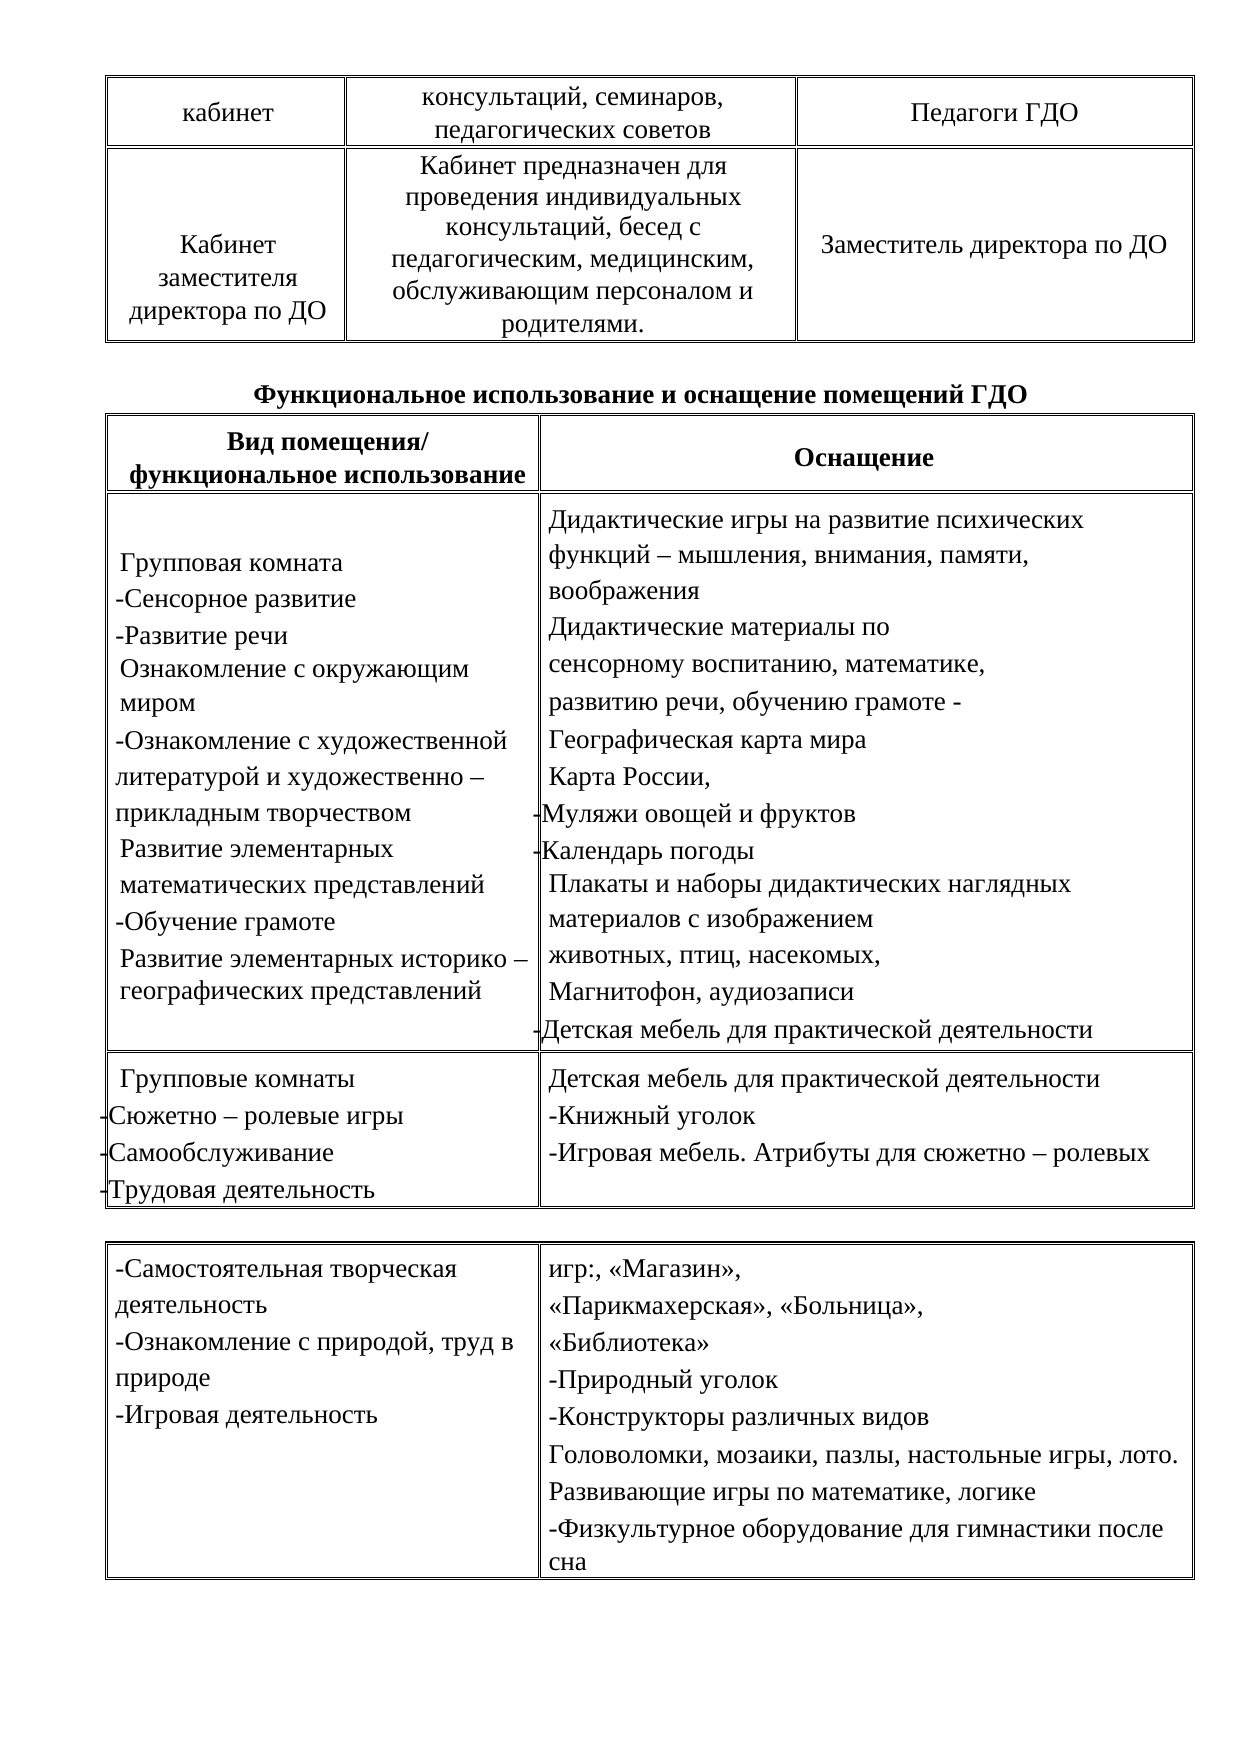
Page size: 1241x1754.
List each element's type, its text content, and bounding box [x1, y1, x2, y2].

table_cell Педагоги ГДО [798, 78, 1192, 145]
table_header Самостоятельная творческая деятельность Ознакомление с природой, труд в природе Игровая деятельность [108, 1245, 538, 1577]
table_header Вид помещения/ функциональное использование [108, 416, 538, 490]
table_header игр:, «Магазин», «Парикмахерская», «Больница», «Библиотека» Природный уголок Конструкторы различных видов Головоломки, мозаики, пазлы, настольные игры, лото. Развивающие игры по математике, логике Физкультурное оборудование для гимнастики после сна [541, 1245, 1192, 1577]
table_cell Групповая комната Сенсорное развитие Развитие речи Ознакомление с окружающим миром Ознакомление с художественной литературой и художественно – прикладным творчеством Развитие элементарных математических представлений Обучение грамоте Развитие элементарных историко – географических представлений [108, 494, 538, 1050]
table_cell Заместитель директора по ДО [798, 149, 1192, 339]
table_cell Групповые комнаты Сюжетно – ролевые игры Самообслуживание Трудовая деятельность [108, 1053, 538, 1206]
text Функциональное использование и оснащение помещений ГДО [118, 378, 1204, 409]
table_cell Дидактические игры на развитие психических функций – мышления, внимания, памяти, воображения Дидактические материалы по сенсорному воспитанию, математике, развитию речи, обучению грамоте - Географическая карта мира Карта России, Муляжи овощей и фруктов Календарь погоды Плакаты и наборы дидактических наглядных материалов с изображением животных, птиц, насекомых, Магнитофон, аудиозаписи Детская мебель для практической деятельности [541, 494, 1192, 1050]
table_cell Детская мебель для практической деятельности Книжный уголок Игровая мебель. Атрибуты для сюжетно – ролевых [541, 1053, 1192, 1206]
table_cell Кабинет предназначен для проведения индивидуальных консультаций, бесед с педагогическим, медицинским, обслуживающим персоналом и родителями. [347, 149, 795, 339]
table_cell Кабинет заместителя директора по ДО [108, 149, 344, 339]
table_cell кабинет [108, 78, 344, 145]
table_cell консультаций, семинаров, педагогических советов [347, 78, 795, 145]
table_header Оснащение [541, 416, 1192, 490]
